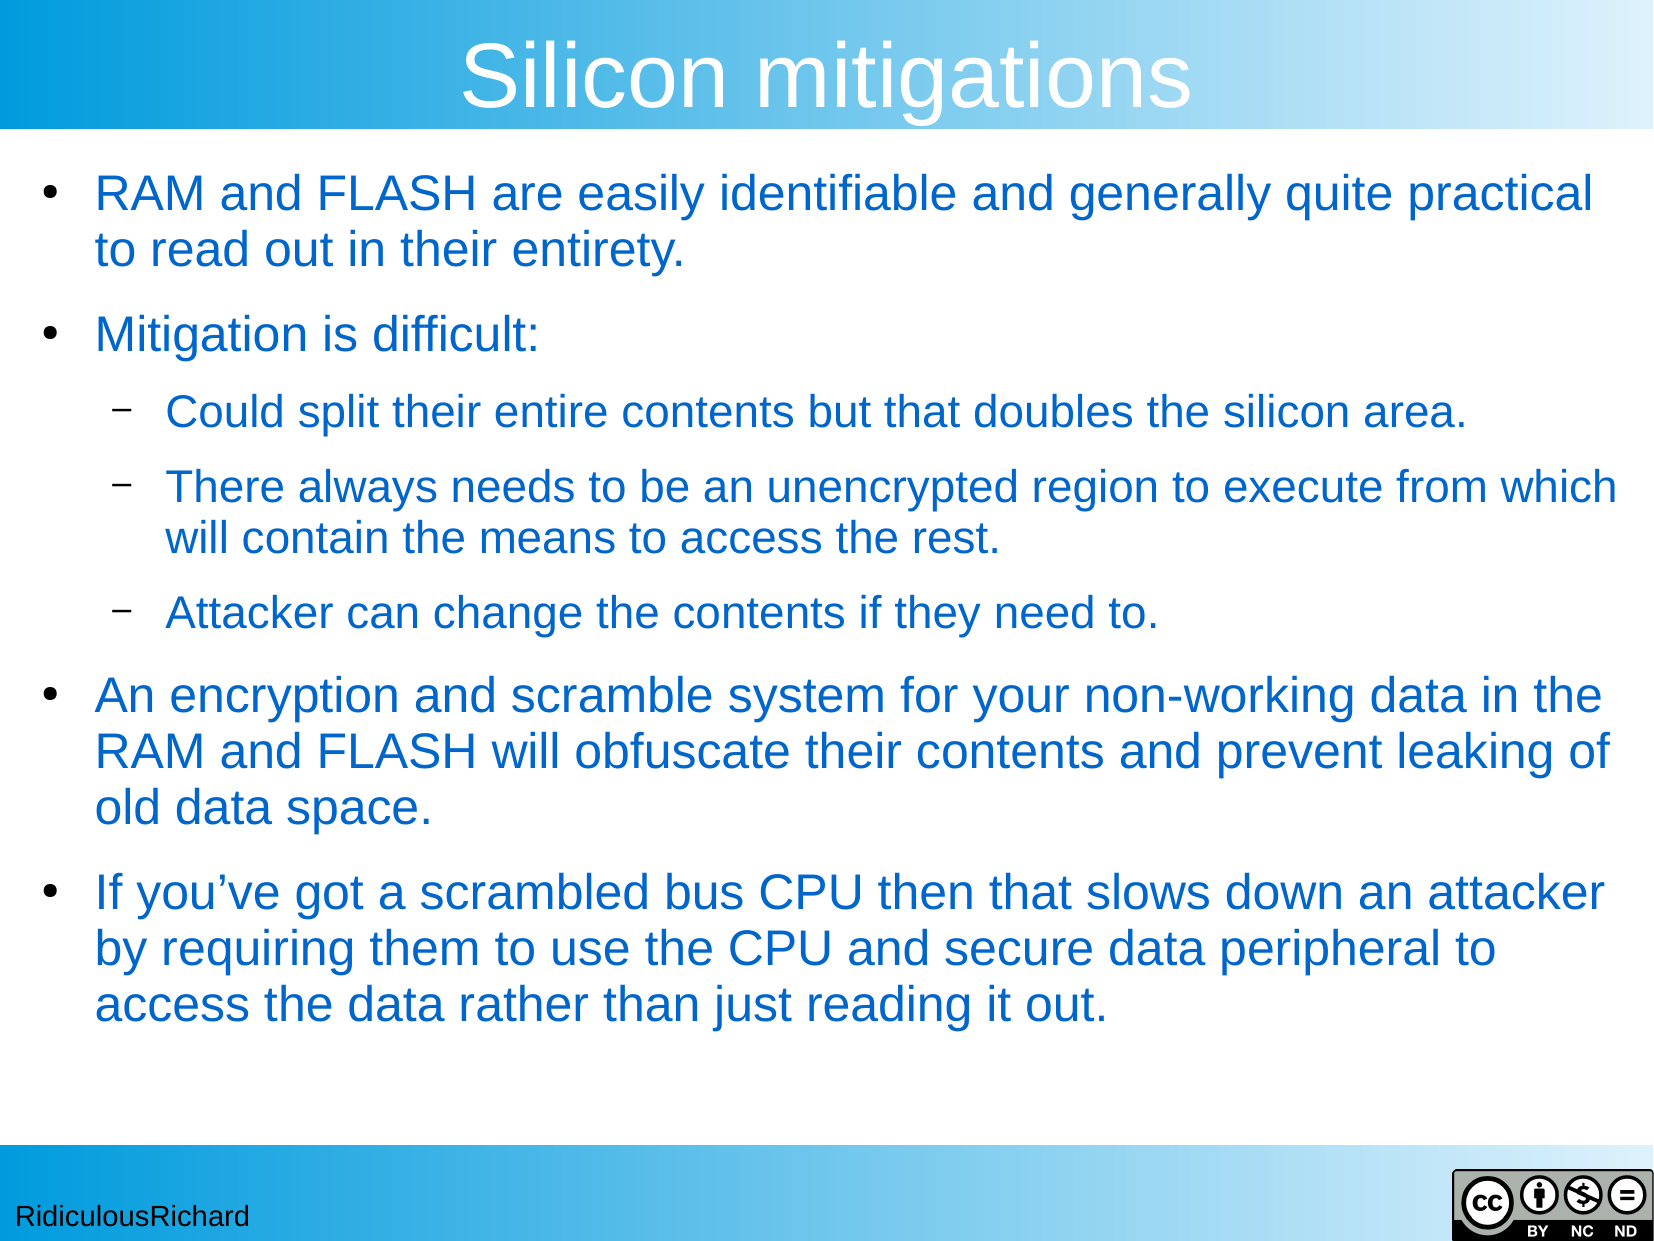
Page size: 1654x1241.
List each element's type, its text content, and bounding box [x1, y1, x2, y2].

picture [1452, 1169, 1654, 1241]
list RAM and FLASH are easily identifiable and generally quite practical to read out in their entirety. Mitigation is difficult: Could split their entire contents but that doubles the silicon area. There always needs to be an unencrypted region to execute from which will contain the means to access the rest. Attacker can change the contents if they need to. An encryption and scramble system for your non-working data in the RAM and FLASH will obfuscate their contents and prevent leaking of old data space. If you’ve got a scrambled bus CPU then that slows down an attacker by requiring them to use the CPU and secure data peripheral to access the data rather than just reading it out. [23, 165, 1630, 1123]
title Silicon mitigations [82, 23, 1571, 129]
